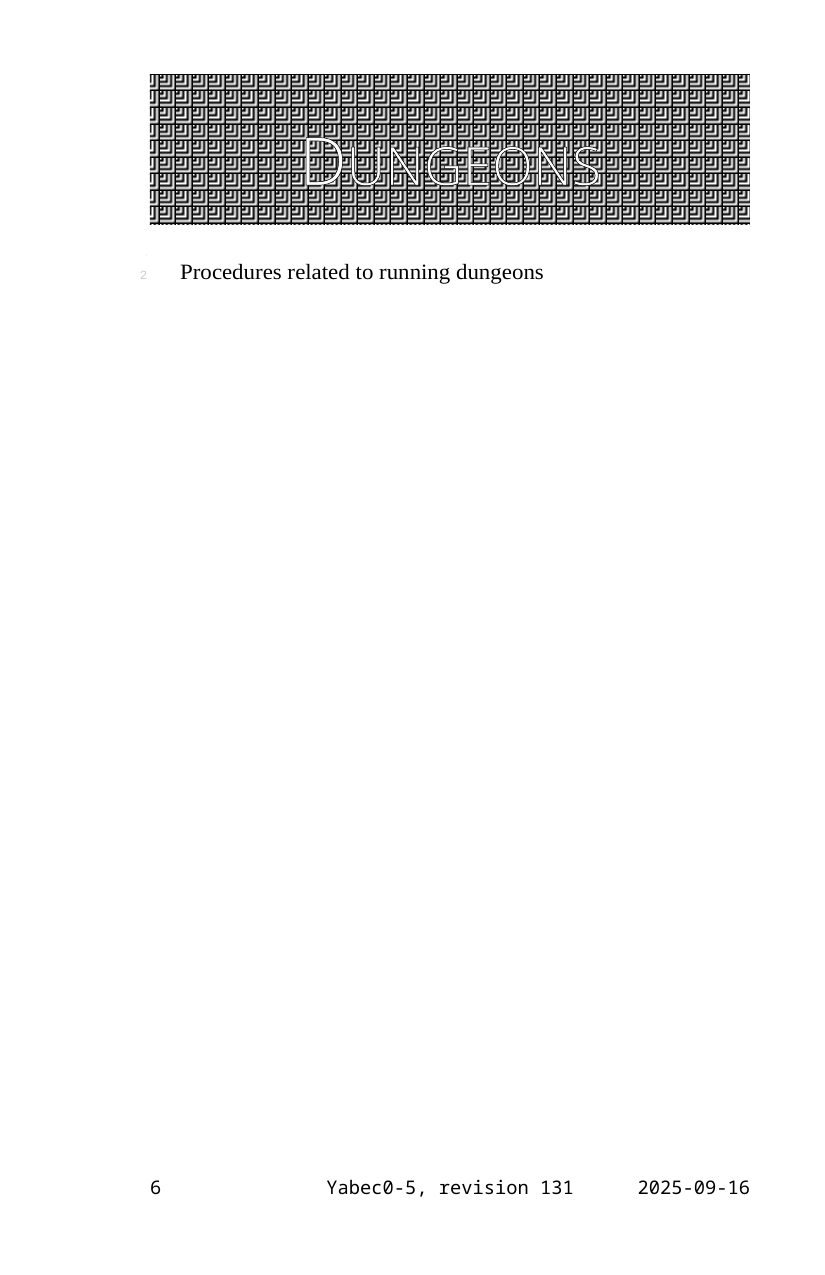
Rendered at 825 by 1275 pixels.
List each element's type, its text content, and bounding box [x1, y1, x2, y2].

picture [149, 74, 750, 225]
text Procedures related to running dungeons [150, 260, 750, 284]
